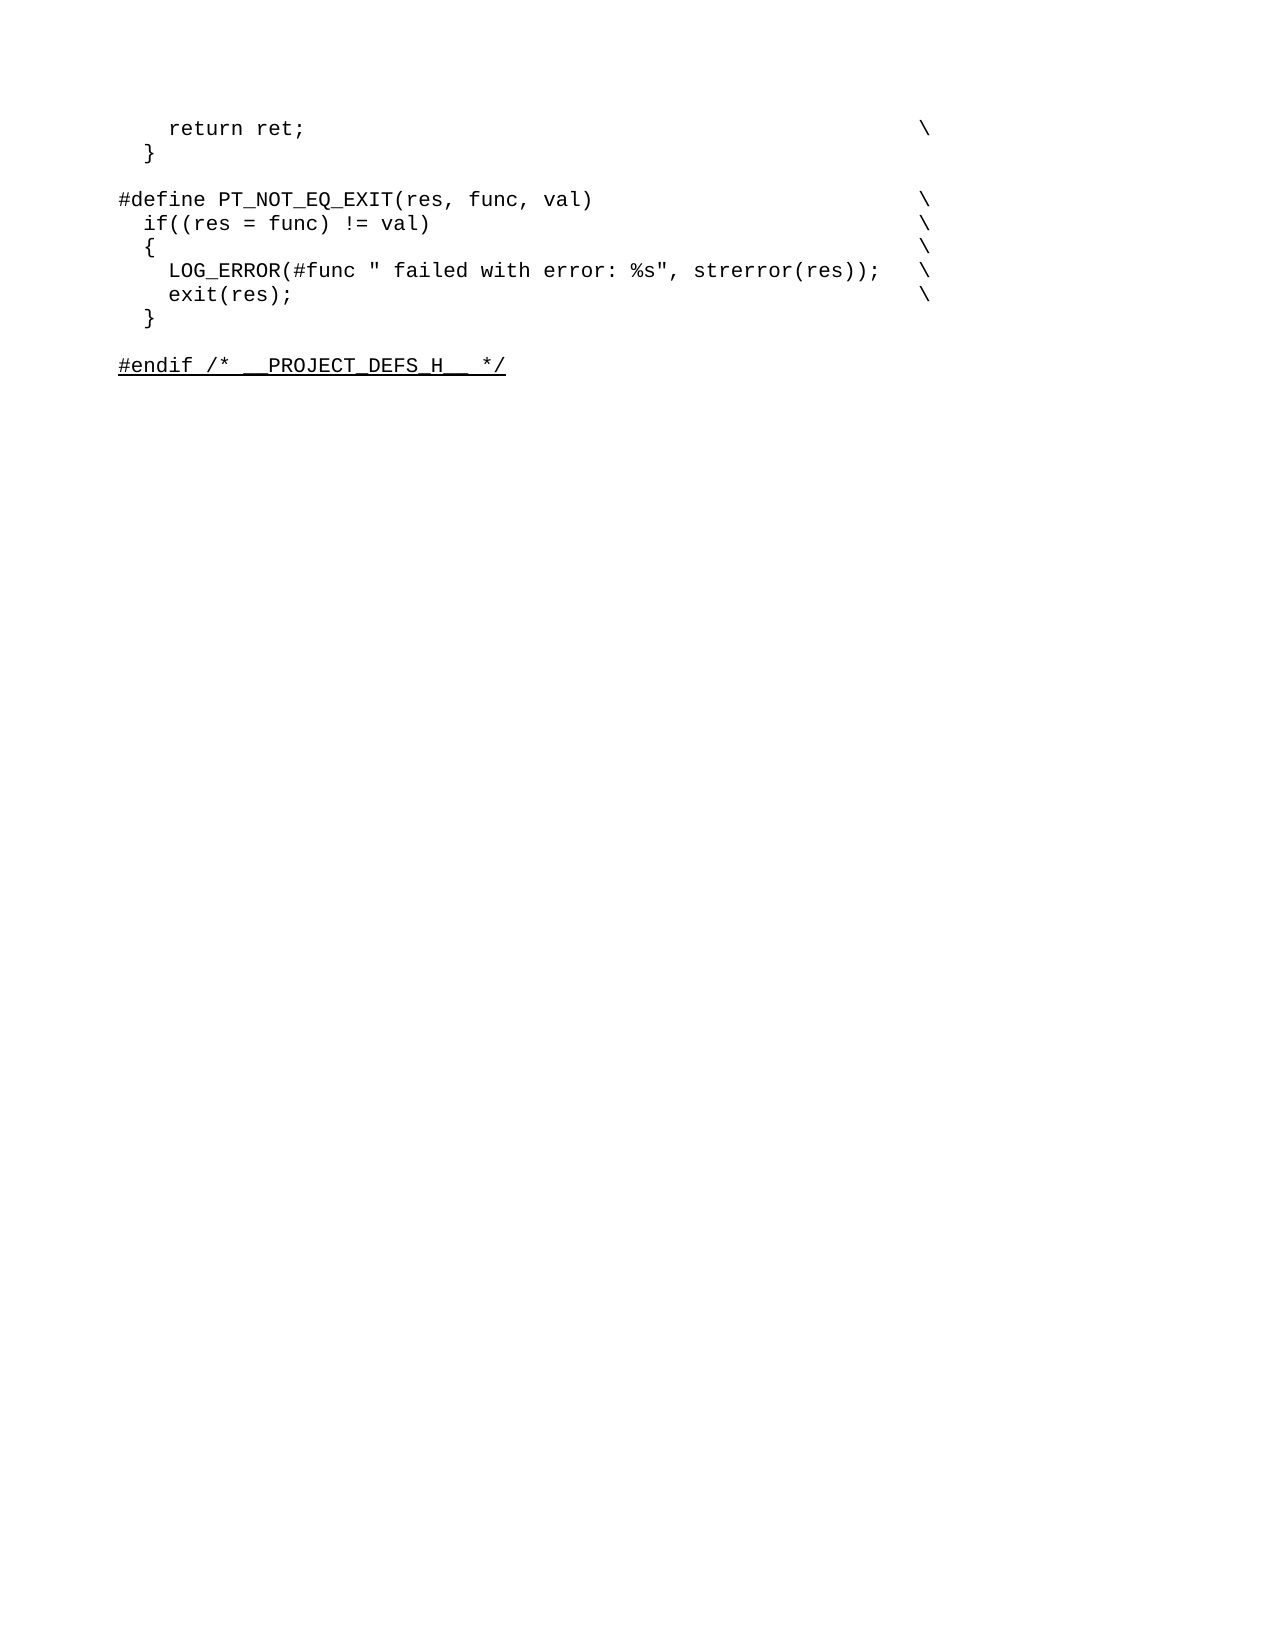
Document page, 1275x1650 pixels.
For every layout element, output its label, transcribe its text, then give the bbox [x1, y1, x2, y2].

text exit(res); \ [118, 284, 1157, 307]
text return ret; \ [118, 118, 1157, 142]
text #define PT_NOT_EQ_EXIT(res, func, val) \ [118, 189, 1157, 213]
text if((res = func) != val) \ [118, 213, 1157, 236]
text LOG_ERROR(#func " failed with error: %s", strerror(res)); \ [118, 260, 1157, 284]
text } [118, 307, 1157, 331]
text #endif /* __PROJECT_DEFS_H__ */ [118, 354, 1157, 378]
text { \ [118, 236, 1157, 260]
text } [118, 142, 1157, 165]
